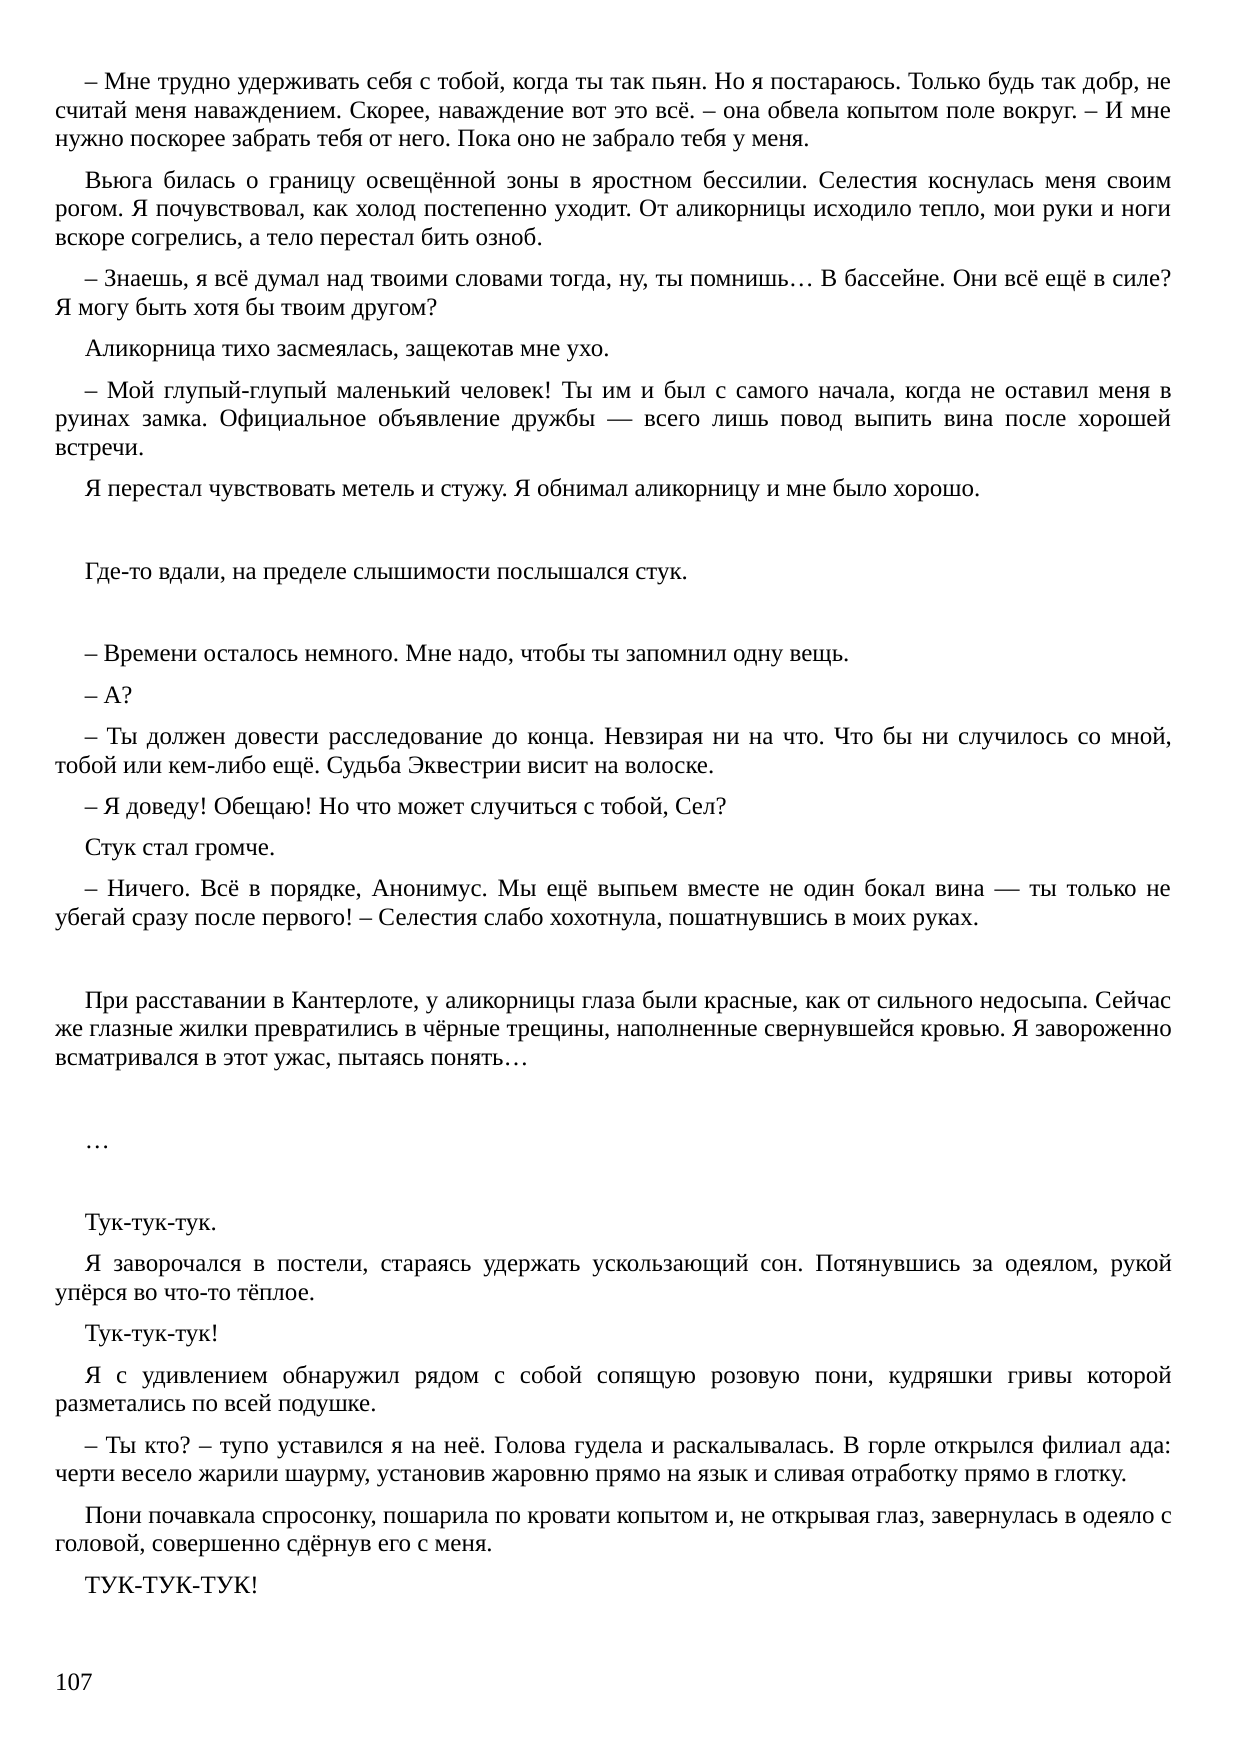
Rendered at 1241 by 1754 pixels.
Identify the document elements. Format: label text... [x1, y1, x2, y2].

text – А? [55, 680, 1173, 708]
text ТУК-ТУК-ТУК! [55, 1570, 1173, 1598]
text Тук-тук-тук. [55, 1207, 1173, 1236]
text Я перестал чувствовать метель и стужу. Я обнимал аликорницу и мне было хорошо. [55, 473, 1173, 502]
text – Мне трудно удерживать себя с тобой, когда ты так пьян. Но я постараюсь. Только будь так добр, не считай меня наваждением. Скорее, наваждение вот это всё. – она обвела копытом поле вокруг. – И мне нужно поскорее забрать тебя от него. Пока оно не забрало тебя у меня. [55, 66, 1173, 152]
text Где-то вдали, на пределе слышимости послышался стук. [55, 556, 1173, 585]
text Я с удивлением обнаружил рядом с собой сопящую розовую пони, кудряшки гривы которой разметались по всей подушке. [55, 1360, 1173, 1417]
text Вьюга билась о границу освещённой зоны в яростном бессилии. Селестия коснулась меня своим рогом. Я почувствовал, как холод постепенно уходит. От аликорницы исходило тепло, мои руки и ноги вскоре согрелись, а тело перестал бить озноб. [55, 165, 1173, 251]
text … [55, 1125, 1173, 1153]
text – Времени осталось немного. Мне надо, чтобы ты запомнил одну вещь. [55, 638, 1173, 667]
text Аликорница тихо засмеялась, защекотав мне ухо. [55, 333, 1173, 362]
text – Знаешь, я всё думал над твоими словами тогда, ну, ты помнишь… В бассейне. Они всё ещё в силе? Я могу быть хотя бы твоим другом? [55, 263, 1173, 321]
text Стук стал громче. [55, 832, 1173, 861]
text Пони почавкала спросонку, пошарила по кровати копытом и, не открывая глаз, завернулась в одеяло с головой, совершенно сдёрнув его с меня. [55, 1500, 1173, 1557]
text Я заворочался в постели, стараясь удержать ускользающий сон. Потянувшись за одеялом, рукой упёрся во что-то тёплое. [55, 1248, 1173, 1306]
text – Ты должен довести расследование до конца. Невзирая ни на что. Что бы ни случилось со мной, тобой или кем-либо ещё. Судьба Эквестрии висит на волоске. [55, 721, 1173, 778]
text При расставании в Кантерлоте, у аликорницы глаза были красные, как от сильного недосыпа. Сейчас же глазные жилки превратились в чёрные трещины, наполненные свернувшейся кровью. Я завороженно всматривался в этот ужас, пытаясь понять… [55, 985, 1173, 1071]
text – Мой глупый-глупый маленький человек! Ты им и был с самого начала, когда не оставил меня в руинах замка. Официальное объявление дружбы — всего лишь повод выпить вина после хорошей встречи. [55, 375, 1173, 461]
text – Ты кто? – тупо уставился я на неё. Голова гудела и раскалывалась. В горле открылся филиал ада: черти весело жарили шаурму, установив жаровню прямо на язык и сливая отработку прямо в глотку. [55, 1430, 1173, 1487]
text – Я доведу! Обещаю! Но что может случиться с тобой, Сел? [55, 791, 1173, 820]
text – Ничего. Всё в порядке, Анонимус. Мы ещё выпьем вместе не один бокал вина — ты только не убегай сразу после первого! – Селестия слабо хохотнула, пошатнувшись в моих руках. [55, 873, 1173, 931]
text Тук-тук-тук! [55, 1318, 1173, 1347]
